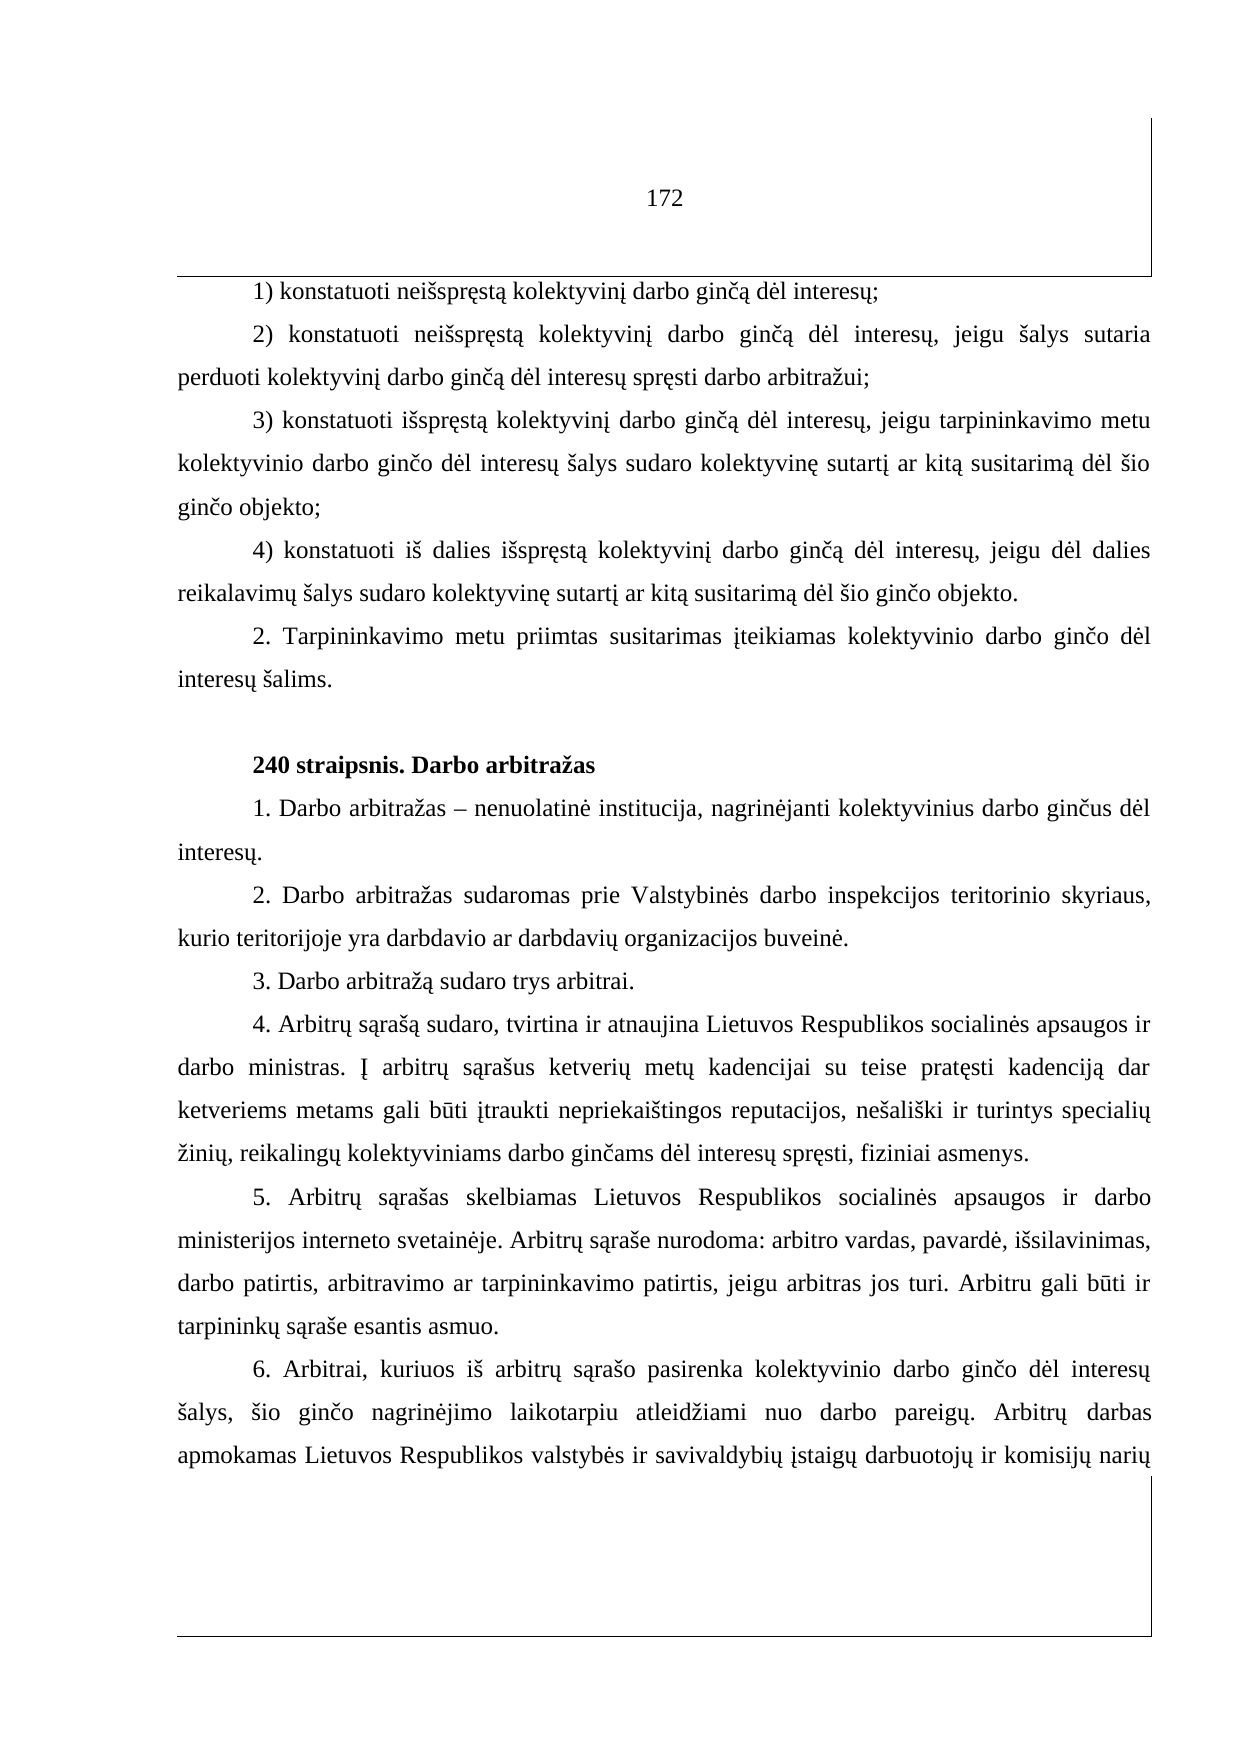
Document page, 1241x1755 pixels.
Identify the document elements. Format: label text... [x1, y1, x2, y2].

text 2. Darbo arbitražas sudaromas prie Valstybinės darbo inspekcijos teritorinio skyriaus, kurio teritorijoje yra darbdavio ar darbdavių organizacijos buveinė. [177, 880, 1152, 952]
text 2) konstatuoti neišspręstą kolektyvinį darbo ginčą dėl interesų, jeigu šalys sutaria perduoti kolektyvinį darbo ginčą dėl interesų spręsti darbo arbitražui; [177, 319, 1152, 391]
text 1) konstatuoti neišspręstą kolektyvinį darbo ginčą dėl interesų; [177, 276, 1152, 305]
text 5. Arbitrų sąrašas skelbiamas Lietuvos Respublikos socialinės apsaugos ir darbo ministerijos interneto svetainėje. Arbitrų sąraše nurodoma: arbitro vardas, pavardė, išsilavinimas, darbo patirtis, arbitravimo ar tarpininkavimo patirtis, jeigu arbitras jos turi. Arbitru gali būti ir tarpininkų sąraše esantis asmuo. [177, 1182, 1152, 1340]
subtitle 240 straipsnis. Darbo arbitražas [177, 750, 1152, 779]
text 1. Darbo arbitražas – nenuolatinė institucija, nagrinėjanti kolektyvinius darbo ginčus dėl interesų. [177, 793, 1152, 865]
text 4. Arbitrų sąrašą sudaro, tvirtina ir atnaujina Lietuvos Respublikos socialinės apsaugos ir darbo ministras. Į arbitrų sąrašus ketverių metų kadencijai su teise pratęsti kadenciją dar ketveriems metams gali būti įtraukti nepriekaištingos reputacijos, nešališki ir turintys specialių žinių, reikalingų kolektyviniams darbo ginčams dėl interesų spręsti, fiziniai asmenys. [177, 1009, 1152, 1167]
text 4) konstatuoti iš dalies išspręstą kolektyvinį darbo ginčą dėl interesų, jeigu dėl dalies reikalavimų šalys sudaro kolektyvinę sutartį ar kitą susitarimą dėl šio ginčo objekto. [177, 535, 1152, 607]
text 3. Darbo arbitražą sudaro trys arbitrai. [177, 966, 1152, 995]
text 6. Arbitrai, kuriuos iš arbitrų sąrašo pasirenka kolektyvinio darbo ginčo dėl interesų šalys, šio ginčo nagrinėjimo laikotarpiu atleidžiami nuo darbo pareigų. Arbitrų darbas apmokamas Lietuvos Respublikos valstybės ir savivaldybių įstaigų darbuotojų ir komisijų narių [177, 1354, 1152, 1469]
text 3) konstatuoti išspręstą kolektyvinį darbo ginčą dėl interesų, jeigu tarpininkavimo metu kolektyvinio darbo ginčo dėl interesų šalys sudaro kolektyvinę sutartį ar kitą susitarimą dėl šio ginčo objekto; [177, 405, 1152, 520]
text 2. Tarpininkavimo metu priimtas susitarimas įteikiamas kolektyvinio darbo ginčo dėl interesų šalims. [177, 621, 1152, 693]
